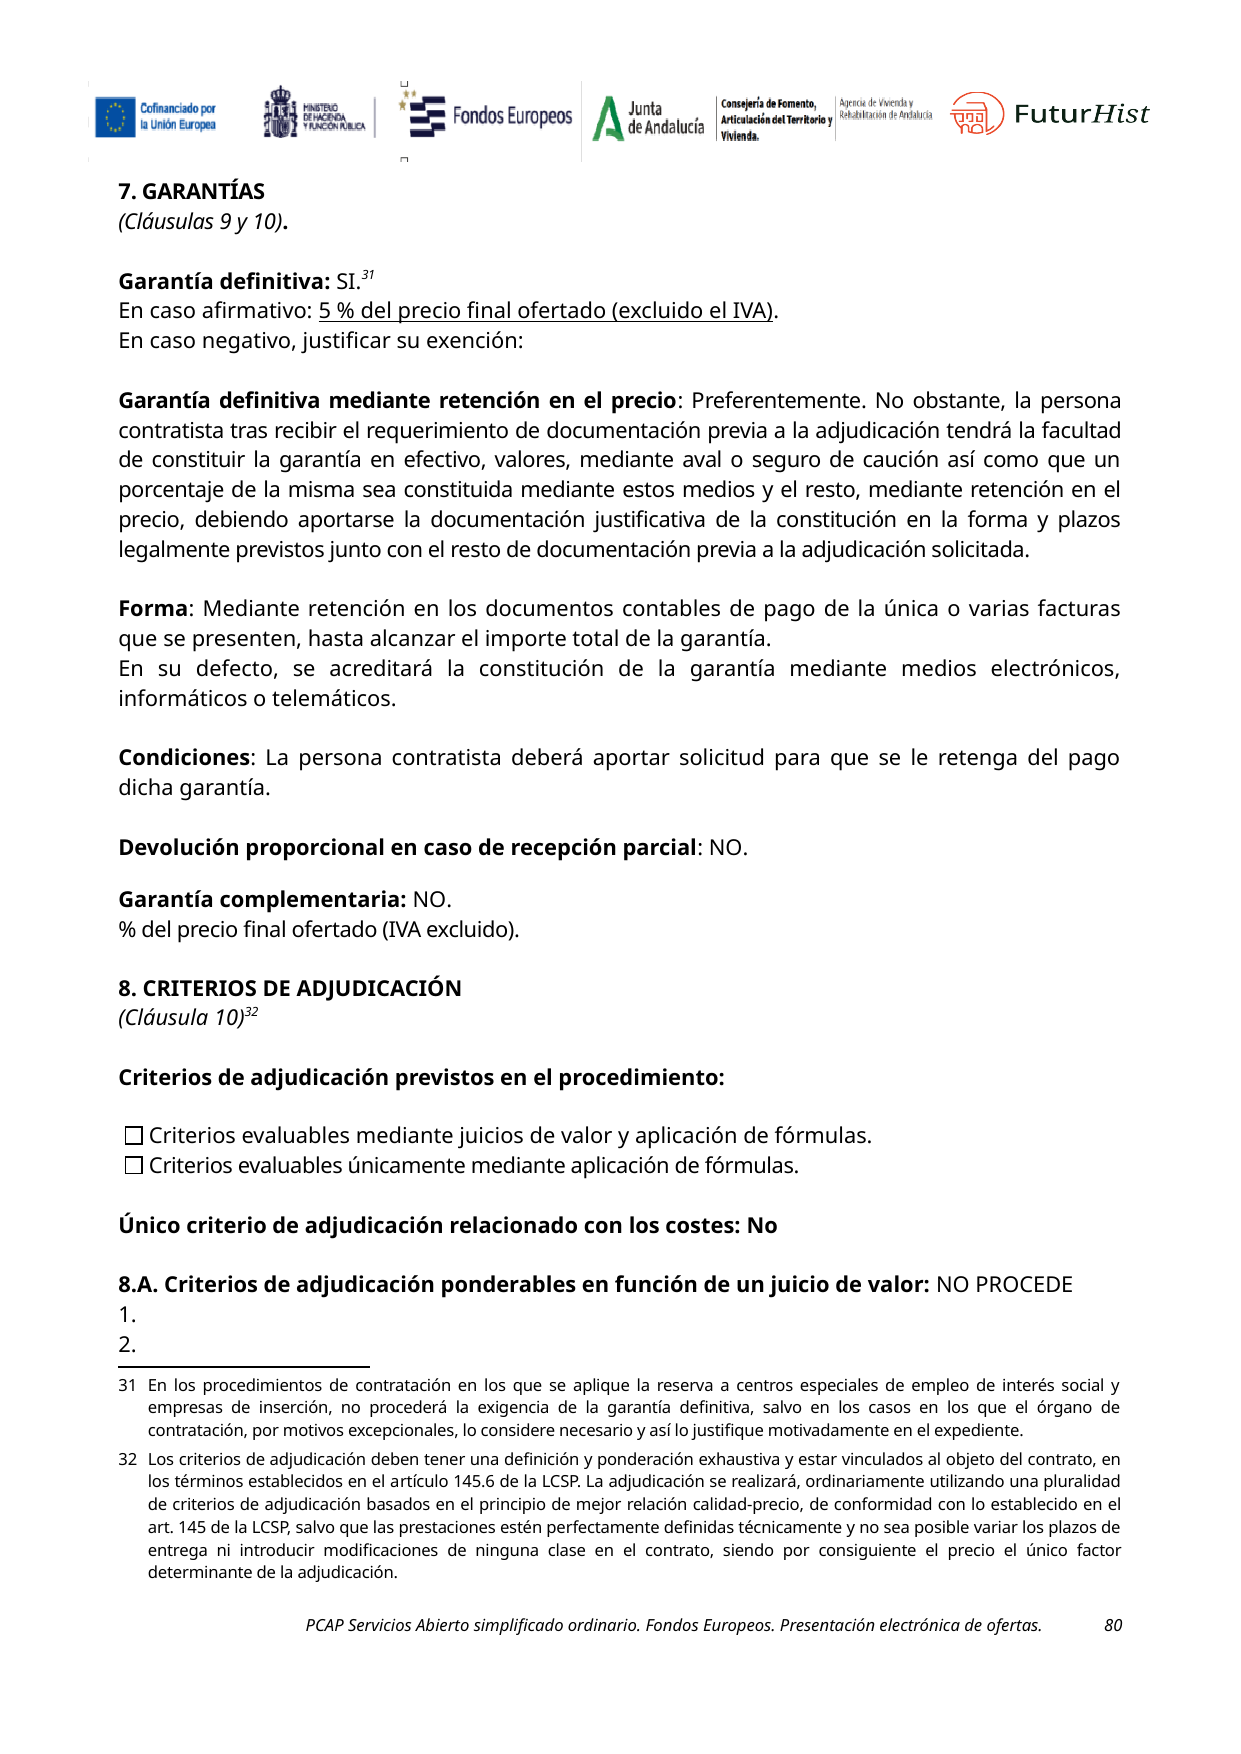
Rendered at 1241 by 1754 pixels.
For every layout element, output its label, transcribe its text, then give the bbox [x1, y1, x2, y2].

text 2. [118, 1329, 1122, 1359]
text Devolución proporcional en caso de recepción parcial: NO. [118, 832, 1122, 862]
text Criterios de adjudicación previstos en el procedimiento: [118, 1062, 1122, 1092]
text En caso negativo, justificar su exención: [118, 325, 1122, 355]
text Criterios evaluables únicamente mediante aplicación de fórmulas. [118, 1150, 1122, 1180]
text En su defecto, se acreditará la constitución de la garantía mediante medios electrónicos, informáticos o telemáticos. [118, 653, 1122, 713]
picture [949, 92, 1150, 135]
text Forma: Mediante retención en los documentos contables de pago de la única o varias facturas que se presenten, hasta alcanzar el importe total de la garantía. [118, 593, 1122, 653]
text 1. [118, 1299, 1122, 1329]
text Único criterio de adjudicación relacionado con los costes: No [118, 1210, 1122, 1240]
text Garantía complementaria: NO. [118, 884, 1122, 914]
text 8. CRITERIOS DE ADJUDICACIÓN [118, 973, 1122, 1002]
text En los procedimientos de contratación en los que se aplique la reserva a centros especiales de empleo de interés social y empresas de inserción, no procederá la exigencia de la garantía definitiva, salvo en los casos en los que el órgano de contratación, por motivos excepcionales, lo considere necesario y así lo justifique motivadamente en el expediente. [118, 1373, 1122, 1441]
text Garantía definitiva: SI. [118, 266, 1122, 296]
text En caso afirmativo: 5 % del precio final ofertado (excluido el IVA). [118, 296, 1122, 325]
text Garantía definitiva mediante retención en el precio: Preferentemente. No obstante, la persona contratista tras recibir el requerimiento de documentación previa a la adjudicación tendrá la facultad de constituir la garantía en efectivo, valores, mediante aval o seguro de caución así como que un porcentaje de la misma sea constituida mediante estos medios y el resto, mediante retención en el precio, debiendo aportarse la documentación justificativa de la constitución en la forma y plazos legalmente previstos junto con el resto de documentación previa a la adjudicación solicitada. [118, 385, 1122, 564]
text Los criterios de adjudicación deben tener una definición y ponderación exhaustiva y estar vinculados al objeto del contrato, en los términos establecidos en el artículo 145.6 de la LCSP. La adjudicación se realizará, ordinariamente utilizando una pluralidad de criterios de adjudicación basados en el principio de mejor relación calidad-precio, de conformidad con lo establecido en el art. 145 de la LCSP, salvo que las prestaciones estén perfectamente definidas técnicamente y no sea posible variar los plazos de entrega ni introducir modificaciones de ninguna clase en el contrato, siendo por consiguiente el precio el único factor determinante de la adjudicación. [118, 1447, 1122, 1584]
text % del precio final ofertado (IVA excluido). [118, 914, 1122, 944]
text 8.A. Criterios de adjudicación ponderables en función de un juicio de valor: NO PROCEDE [118, 1269, 1122, 1299]
text 7. GARANTÍAS [118, 176, 1122, 206]
text (Cláusulas 9 y 10). [118, 206, 1122, 236]
picture [88, 79, 943, 162]
text Condiciones: La persona contratista deberá aportar solicitud para que se le retenga del pago dicha garantía. [118, 742, 1122, 802]
text (Cláusula 10) [118, 1002, 1122, 1032]
text Criterios evaluables mediante juicios de valor y aplicación de fórmulas. [118, 1121, 1122, 1150]
